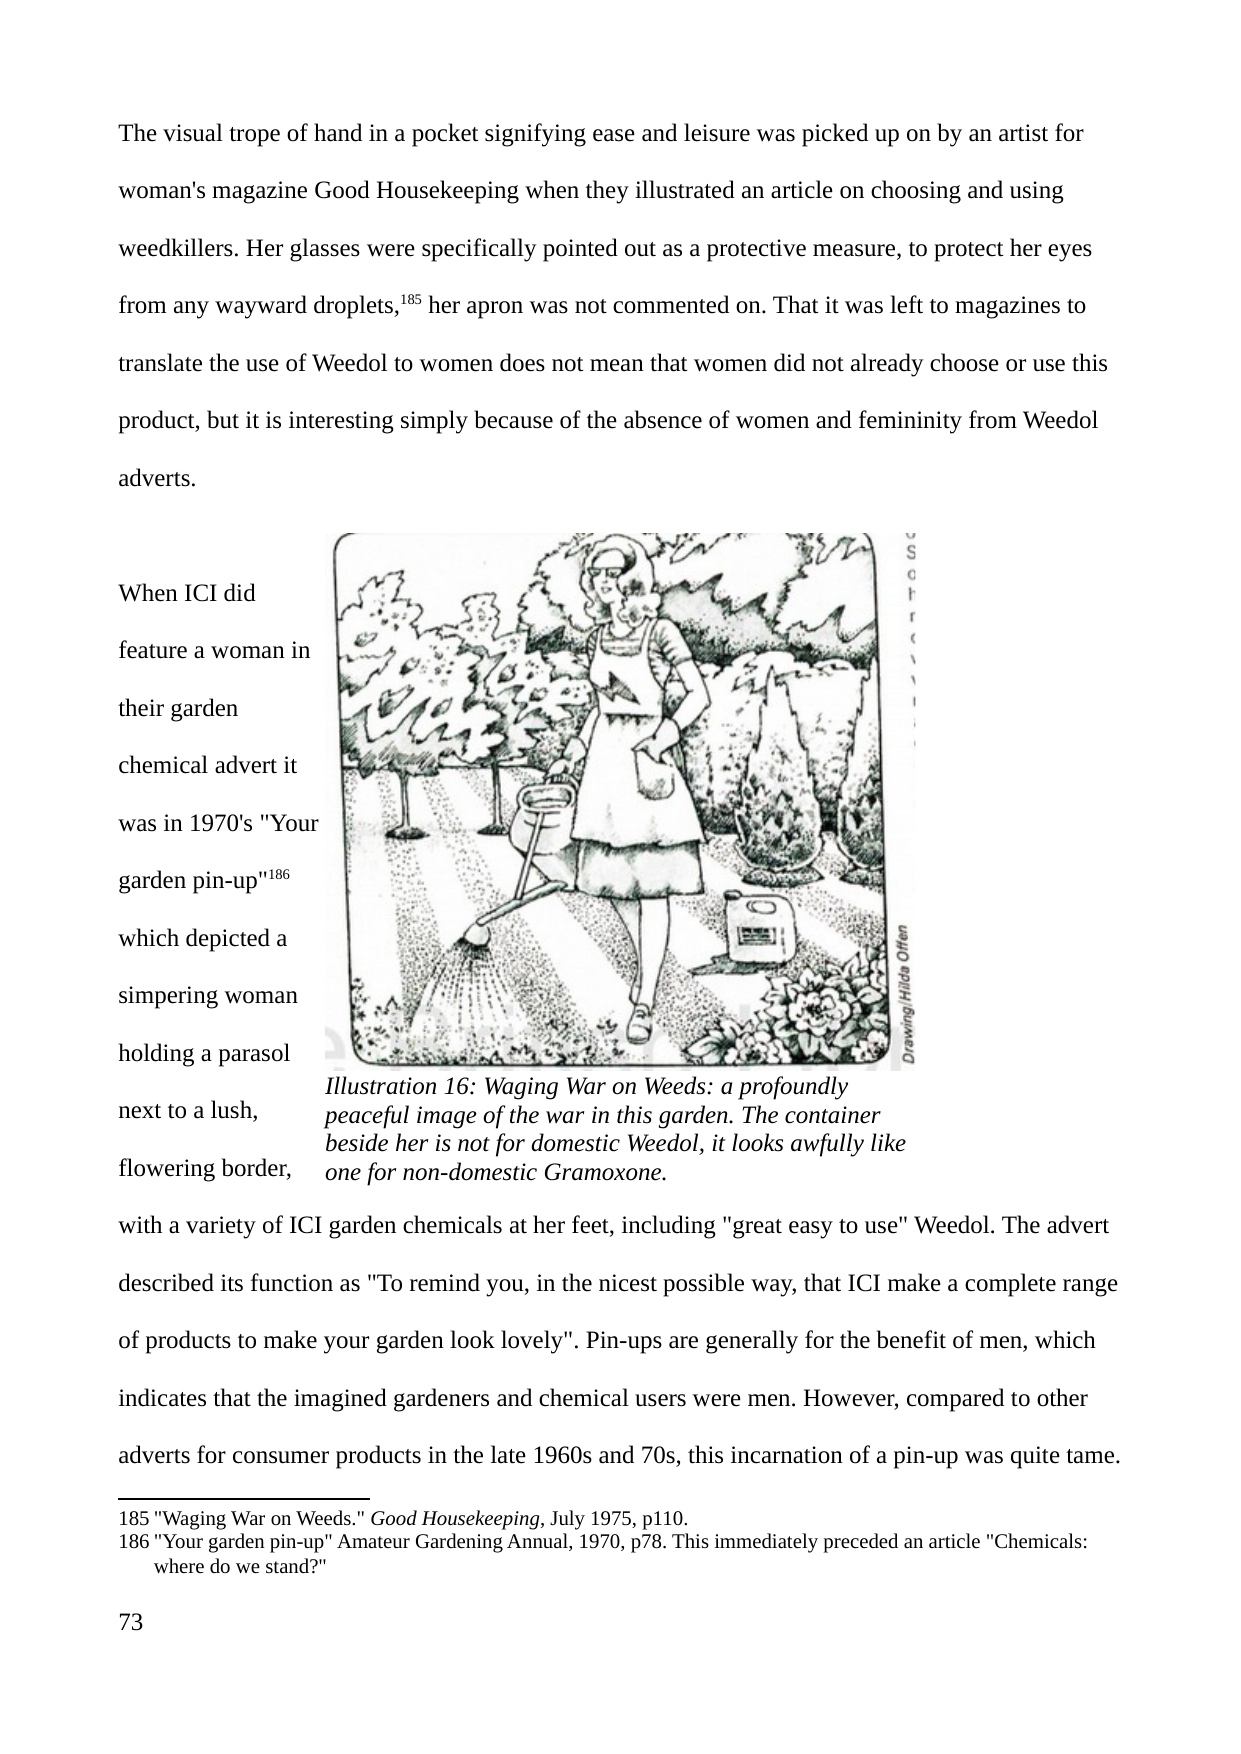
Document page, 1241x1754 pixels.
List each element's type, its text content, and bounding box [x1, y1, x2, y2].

text When ICI did feature a woman in their garden chemical advert it was in 1970's "Your garden pin-up" which depicted a simpering woman holding a parasol next to a lush, flowering border, with a variety of ICI garden chemicals at her feet, including "great easy to use" Weedol. The advert described its function as "To remind you, in the nicest possible way, that ICI make a complete range of products to make your garden look lovely". Pin-ups are generally for the benefit of men, which indicates that the imagined gardeners and chemical users were men. However, compared to other adverts for consumer products in the late 1960s and 70s, this incarnation of a pin-up was quite tame. [118, 1071, 1122, 1469]
picture [324, 533, 916, 1071]
text "Waging War on Weeds." Good Housekeeping, July 1975, p110. [118, 1505, 1122, 1529]
text "Your garden pin-up" Amateur Gardening Annual, 1970, p78. This immediately preceded an article "Chemicals: where do we stand?" [118, 1529, 1122, 1578]
text Illustration 16: Waging War on Weeds: a profoundly peaceful image of the war in this garden. The container beside her is not for domestic Weedol, it looks awfully like one for non-domestic Gramoxone. [325, 1071, 915, 1186]
text The visual trope of hand in a pocket signifying ease and leisure was picked up on by an artist for woman's magazine Good Housekeeping when they illustrated an article on choosing and using weedkillers. Her glasses were specifically pointed out as a protective measure, to protect her eyes from any wayward droplets, her apron was not commented on. That it was left to magazines to translate the use of Weedol to women does not mean that women did not already choose or use this product, but it is interesting simply because of the absence of women and femininity from Weedol adverts. [118, 118, 1122, 492]
